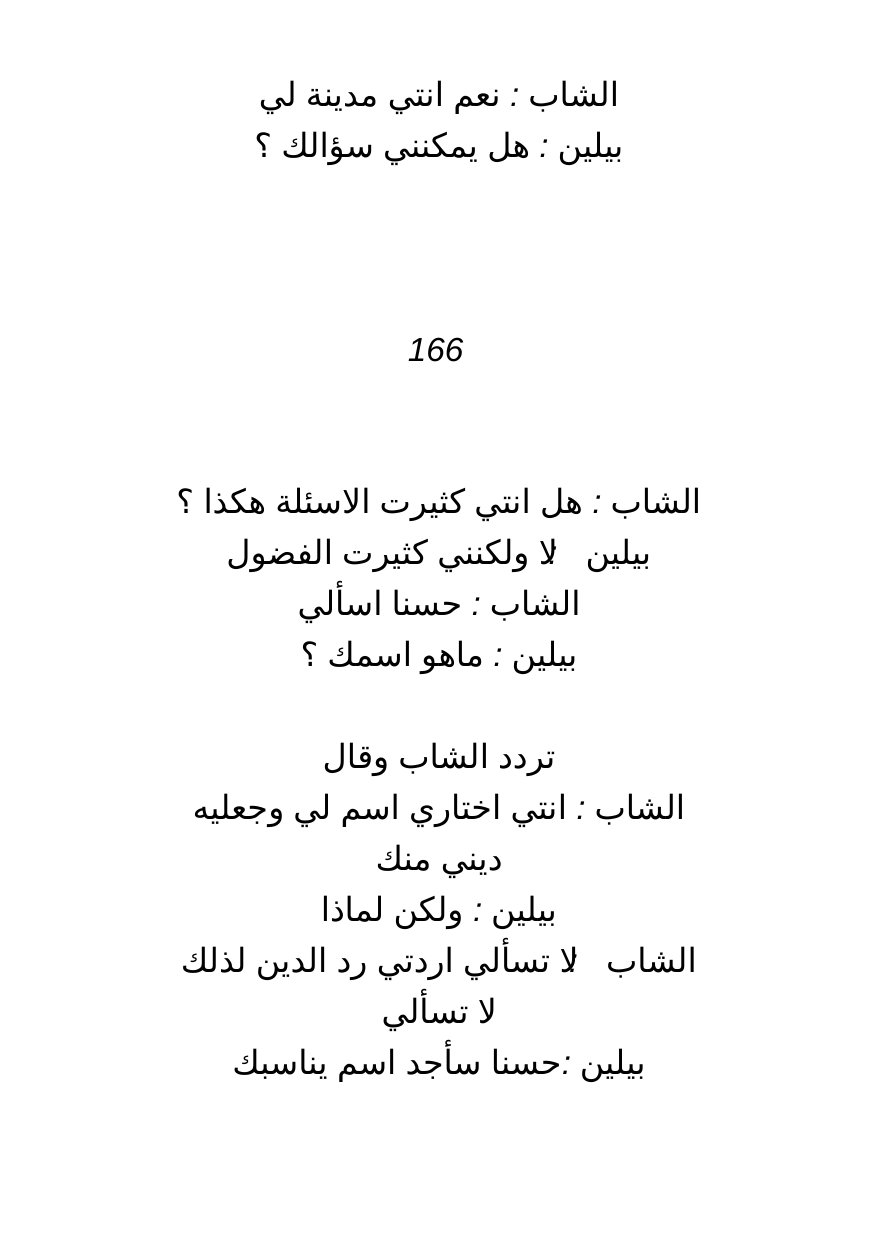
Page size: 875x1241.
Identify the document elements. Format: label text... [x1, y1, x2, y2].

text بيلين : هل يمكنني سؤالك ؟ [75, 126, 799, 164]
text ديني منك [75, 839, 799, 877]
text الشاب : لا تسألي اردتي رد الدين لذلك [75, 941, 799, 979]
text الشاب : نعم انتي مدينة لي [75, 75, 799, 113]
text لا تسألي [75, 992, 799, 1030]
text الشاب : هل انتي كثيرت الاسئلة هكذا ؟ [75, 482, 799, 521]
text بيلين : لا ولكنني كثيرت الفضول [75, 533, 799, 572]
text الشاب : انتي اختاري اسم لي وجعليه [75, 788, 799, 827]
text الشاب : حسنا اسألي [75, 584, 799, 623]
text بيلين : ولكن لماذا [75, 890, 799, 928]
text تردد الشاب وقال [75, 737, 799, 776]
text بيلين :حسنا سأجد اسم يناسبك [75, 1043, 799, 1081]
text 166 [75, 330, 799, 368]
text بيلين : ماهو اسمك ؟ [75, 635, 799, 674]
